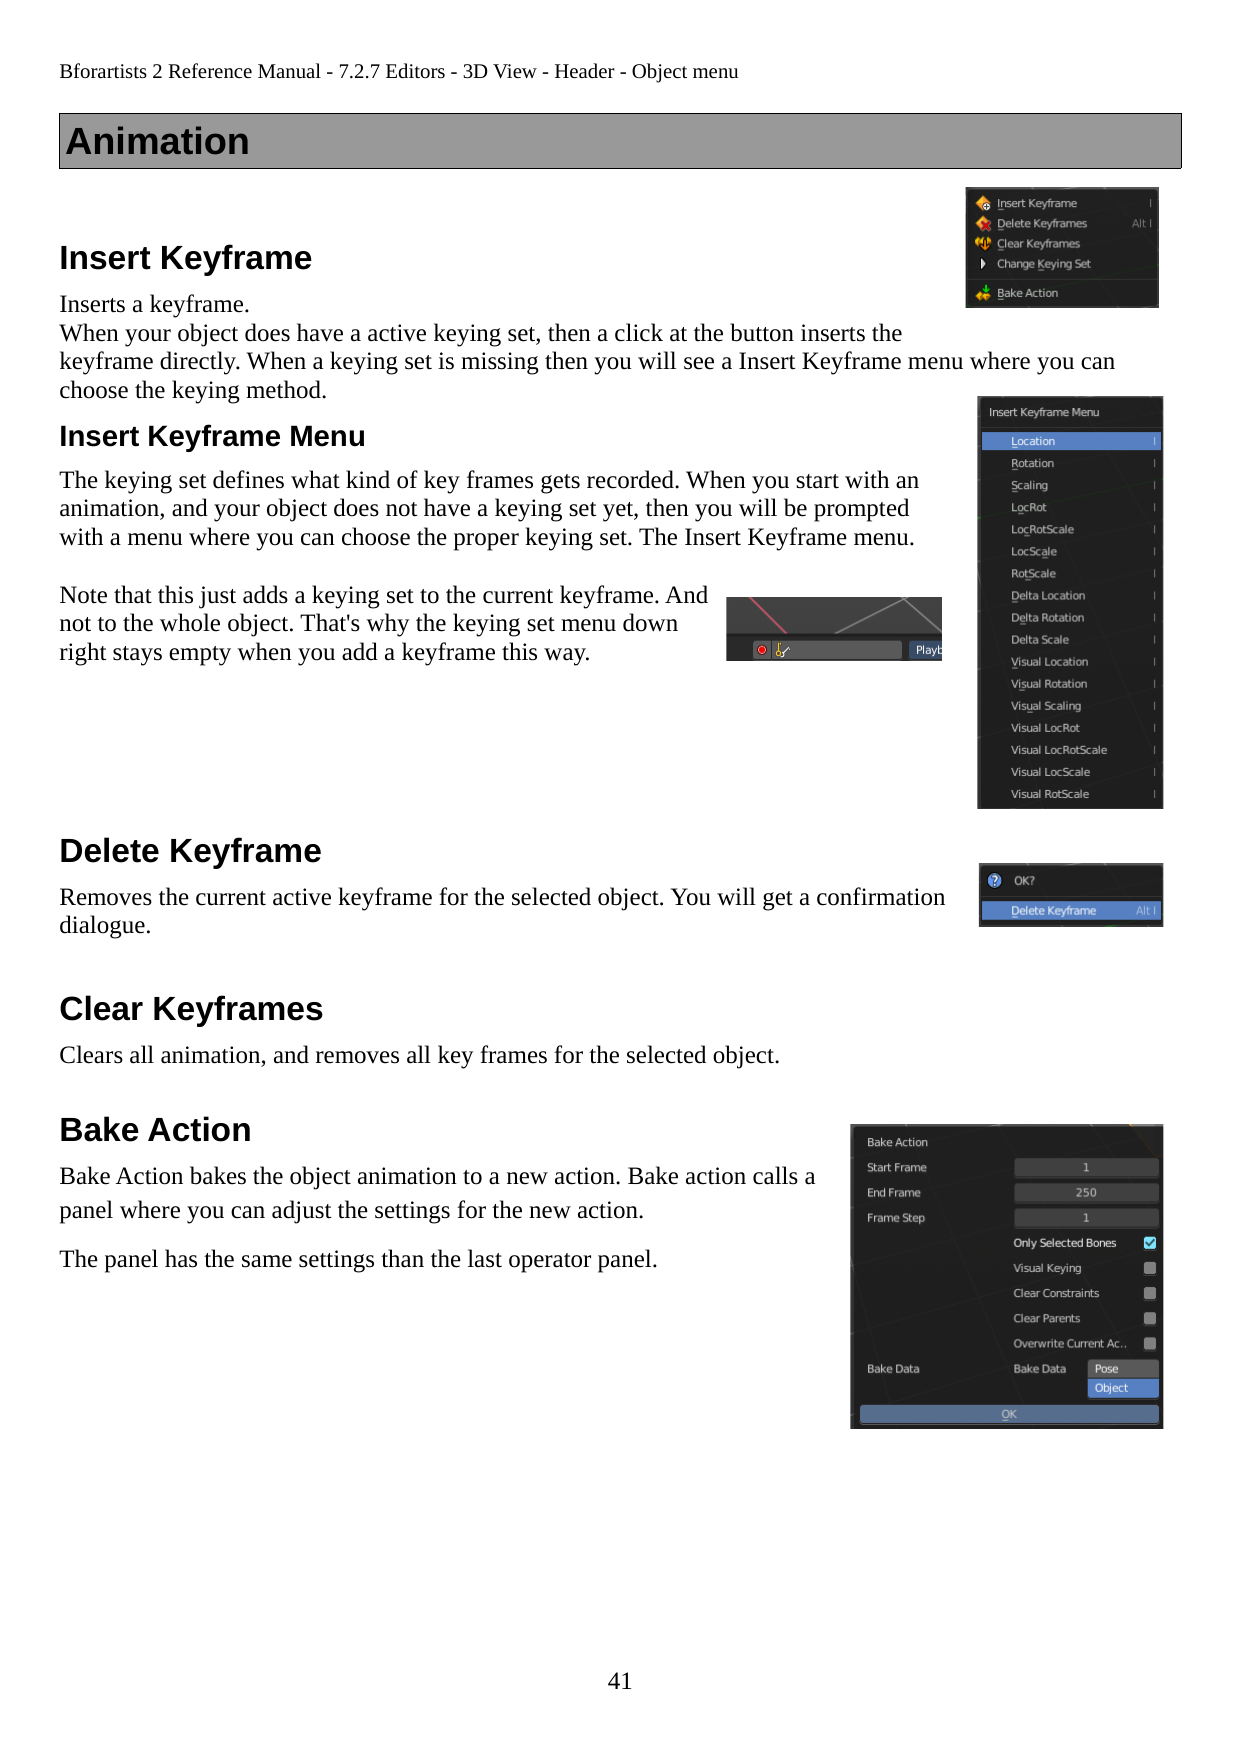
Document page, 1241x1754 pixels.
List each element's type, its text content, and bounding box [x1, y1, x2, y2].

subtitle [1159, 238, 1181, 276]
picture [965, 187, 1159, 308]
text Removes the current active keyframe for the selected object. You will get a confirmation dialogue. [59, 882, 1181, 939]
subtitle Bake Action [59, 1110, 1181, 1148]
text The panel has the same settings than the last operator panel. [59, 1244, 850, 1273]
text Clears all animation, and removes all key frames for the selected object. [59, 1040, 1181, 1069]
subtitle Insert Keyframe Menu [59, 418, 977, 452]
subtitle Clear Keyframes [59, 989, 1181, 1027]
subtitle Insert Keyframe [59, 238, 965, 276]
text The keying set defines what kind of key frames gets recorded. When you start with an [59, 465, 977, 493]
text Note that this just adds a keying set to the current keyframe. And not to the whole object. That's why the keying set menu down right stays empty when you add a keyframe this way. [59, 580, 977, 666]
text animation, and your object does not have a keying set yet, then you will be prompted with a menu where you can choose the proper keying set. The Insert Keyframe menu. [59, 493, 977, 551]
text When your object does have a active keying set, then a click at the button inserts the keyframe directly. When a keying set is missing then you will see a Insert Keyframe menu where you can choose the keying method. [59, 318, 1181, 404]
subtitle [1164, 418, 1181, 452]
picture [978, 863, 1164, 927]
picture [726, 597, 942, 661]
picture [850, 1124, 1164, 1429]
picture [977, 396, 1164, 809]
text Bake Action bakes the object animation to a new action. Bake action calls a panel where you can adjust the settings for the new action. [59, 1161, 850, 1224]
subtitle Delete Keyframe [59, 831, 1181, 869]
text Inserts a keyframe. [59, 289, 1181, 318]
table_header Animation [60, 114, 1181, 168]
